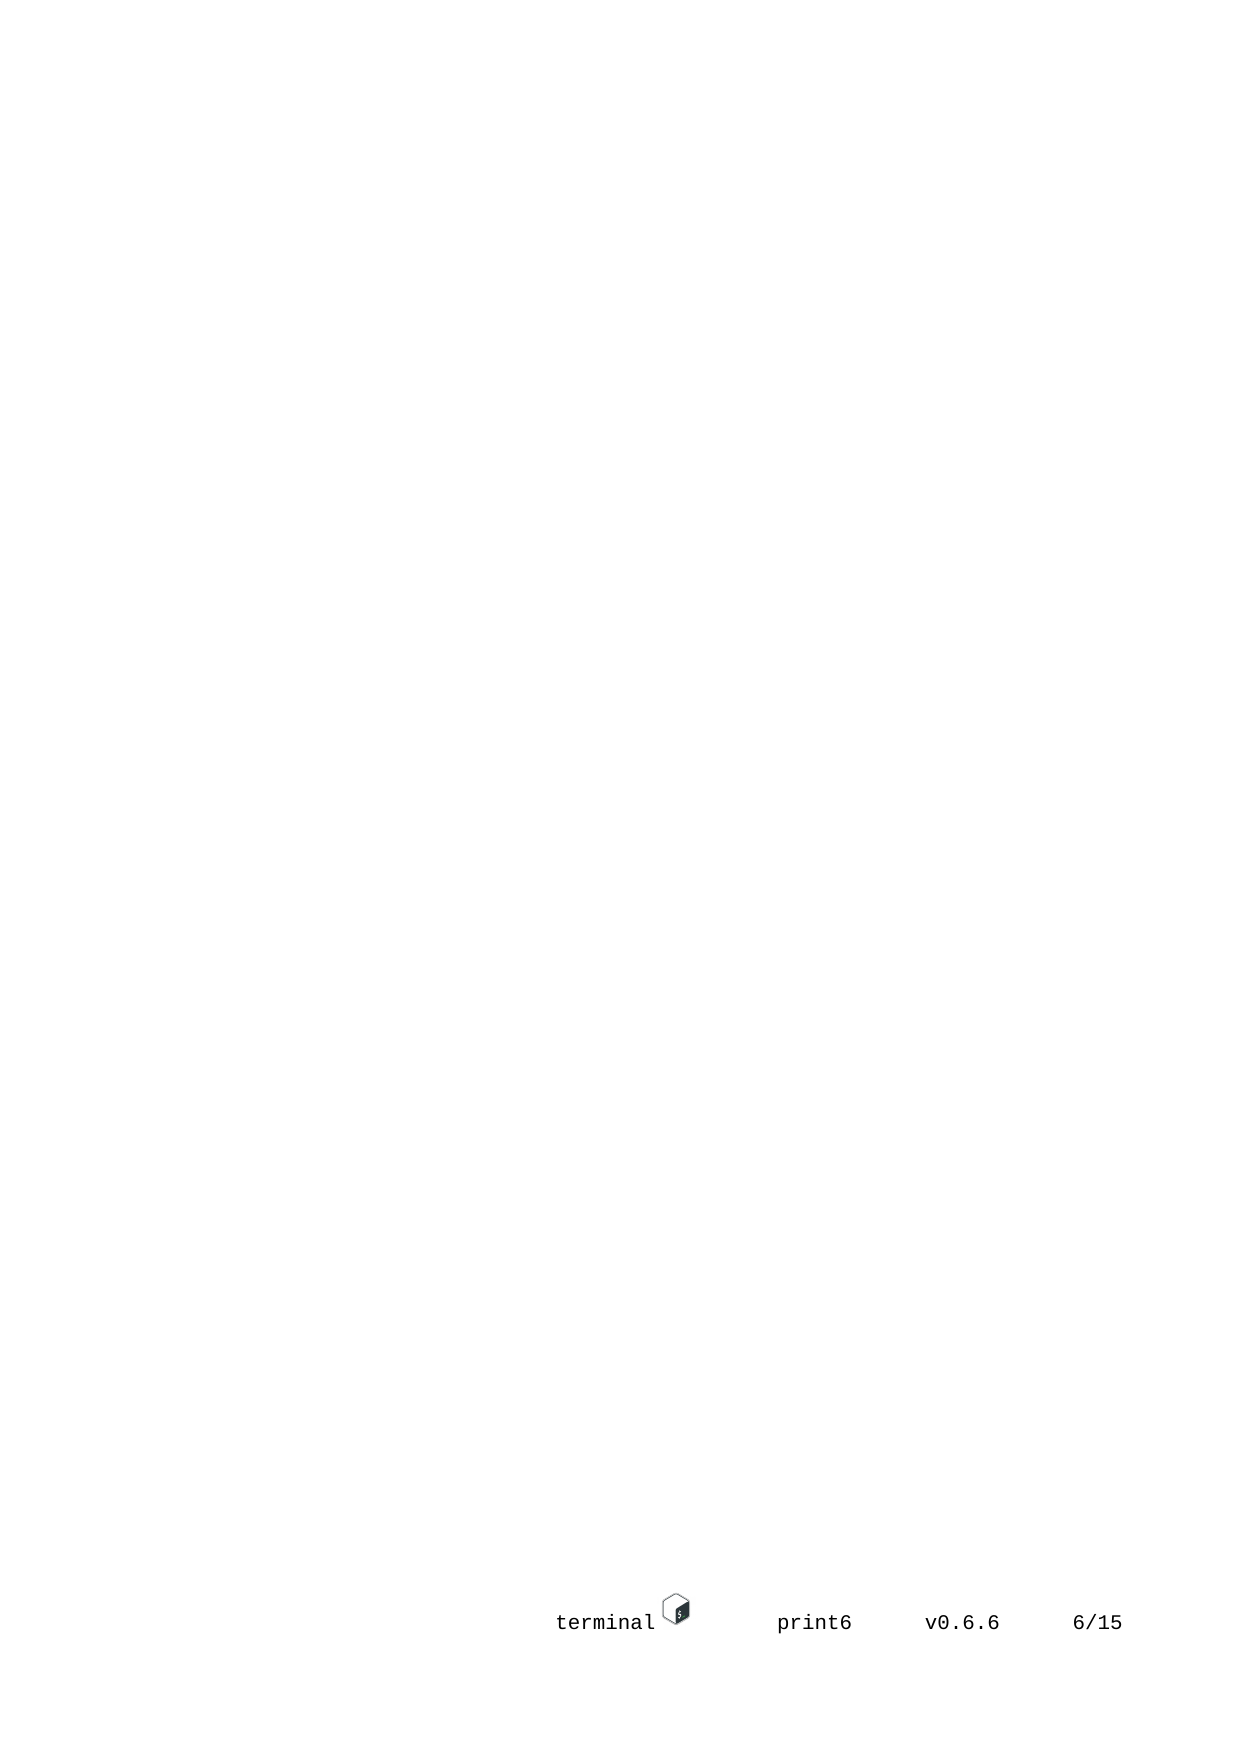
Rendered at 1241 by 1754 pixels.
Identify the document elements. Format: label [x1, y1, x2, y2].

picture [655, 1588, 697, 1630]
